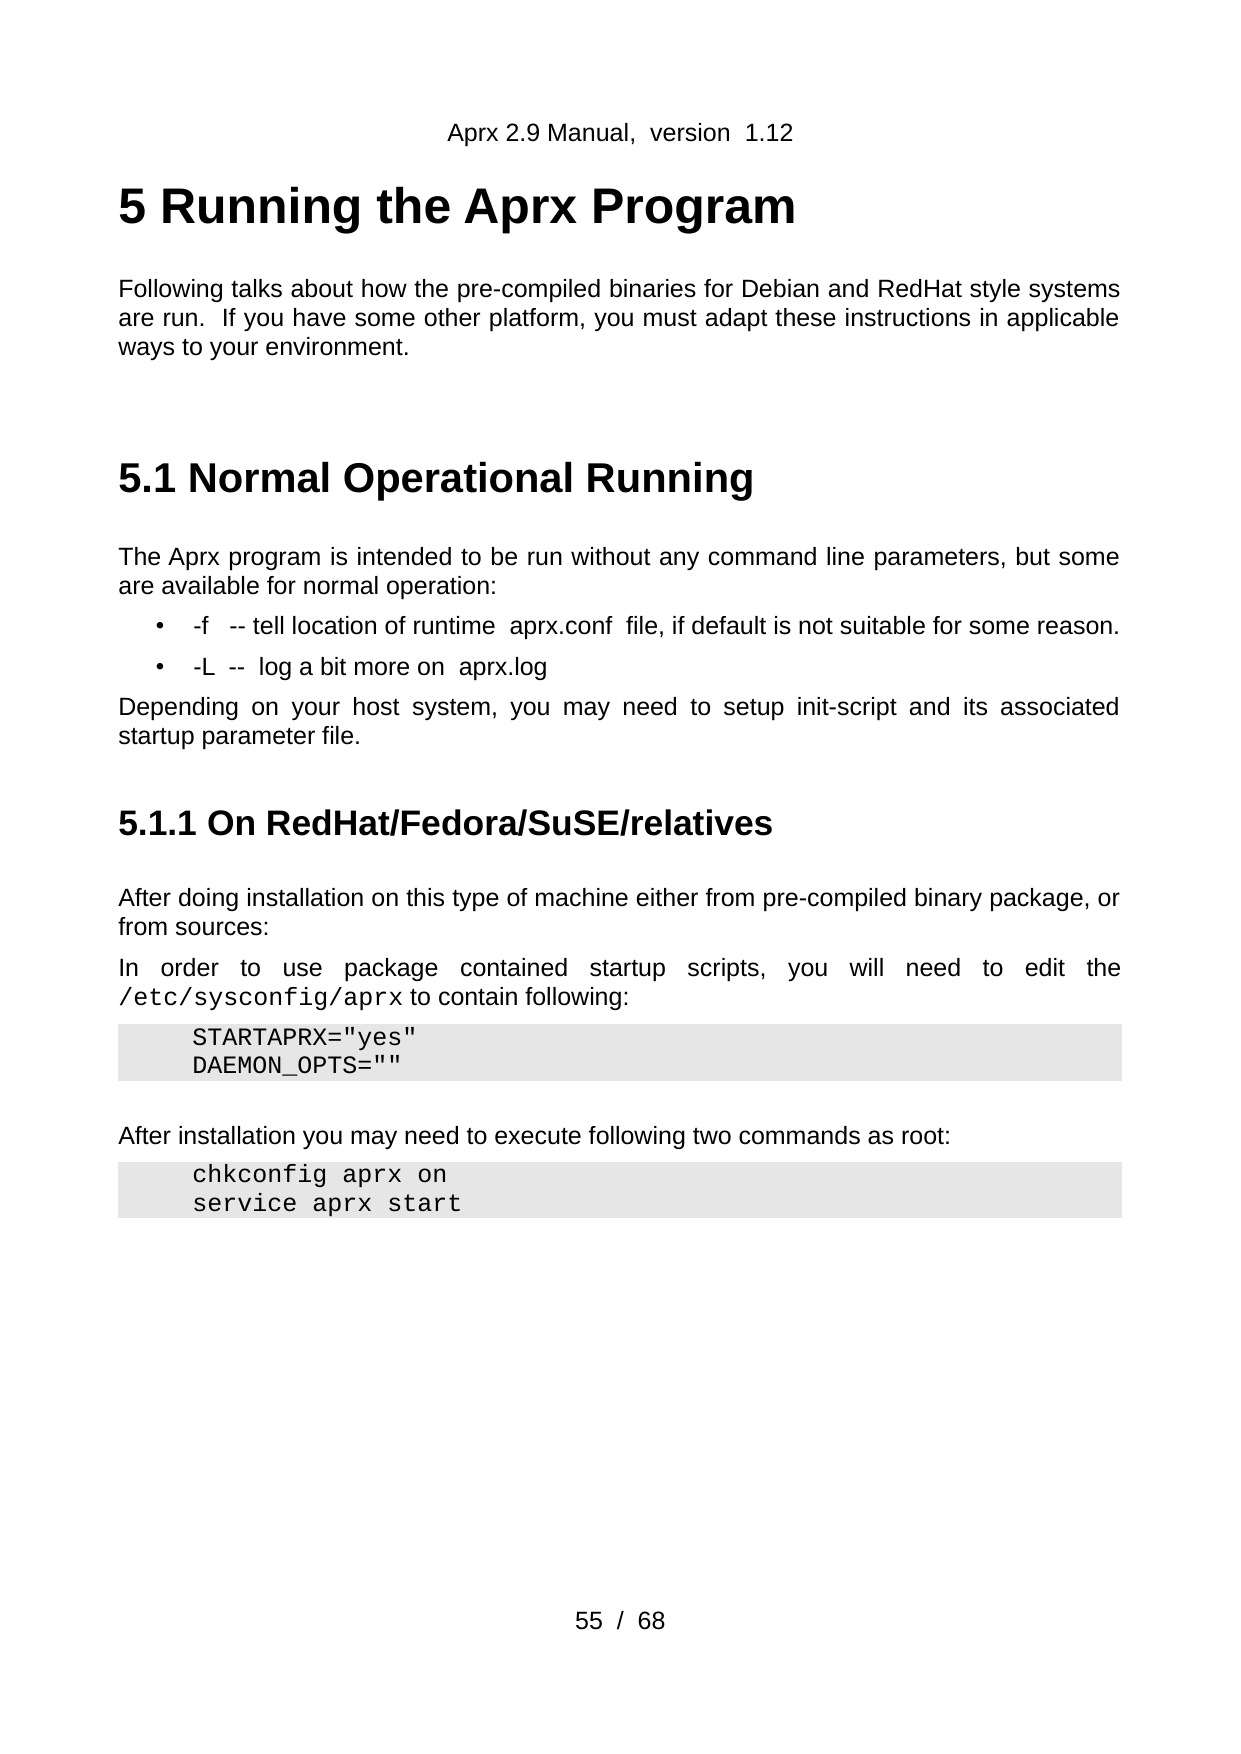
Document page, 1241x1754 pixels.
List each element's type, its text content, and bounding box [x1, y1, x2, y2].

subtitle Running the Aprx Program [118, 176, 1122, 234]
list -f -- tell location of runtime aprx.conf file, if default is not suitable for some reason. [156, 611, 1122, 640]
text Following talks about how the pre-compiled binaries for Debian and RedHat style systems are run. If you have some other platform, you must adapt these instructions in applicable ways to your environment. [118, 274, 1122, 361]
subtitle On RedHat/Fedora/SuSE/relatives [118, 802, 1122, 843]
text The Aprx program is intended to be run without any command line parameters, but some are available for normal operation: [118, 542, 1122, 599]
subtitle Normal Operational Running [118, 453, 1122, 501]
text Depending on your host system, you may need to setup init-script and its associated startup parameter file. [118, 692, 1122, 750]
list -L -- log a bit more on aprx.log [156, 652, 1122, 681]
text DAEMON_OPTS="" [118, 1052, 1122, 1081]
text After installation you may need to execute following two commands as root: [118, 1121, 1122, 1150]
text After doing installation on this type of machine either from pre-compiled binary package, or from sources: [118, 883, 1122, 941]
text In order to use package contained startup scripts, you will need to edit the /etc/sysconfig/aprx to contain following: [118, 953, 1122, 1012]
text service aprx start [118, 1190, 1122, 1218]
text chkconfig aprx on [118, 1162, 1122, 1190]
text STARTAPRX="yes" [118, 1024, 1122, 1052]
